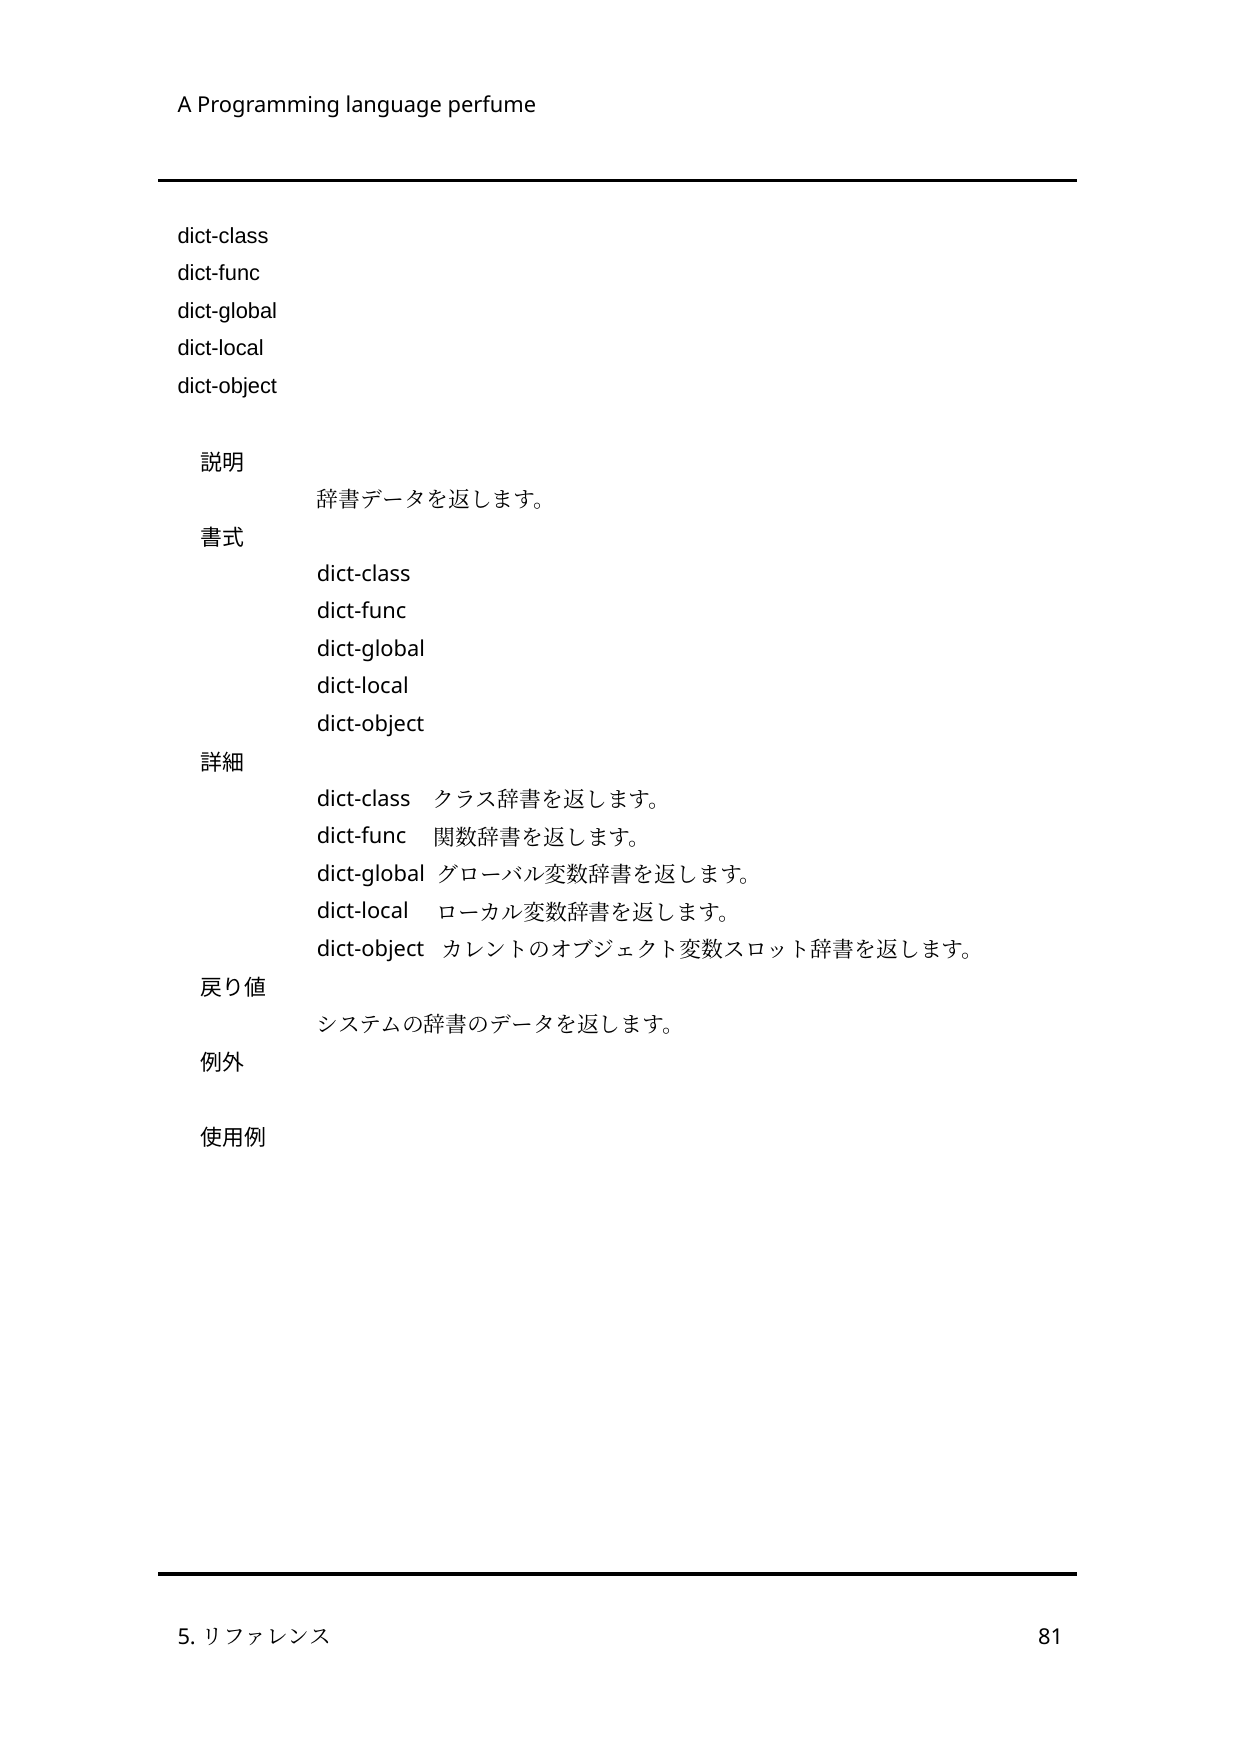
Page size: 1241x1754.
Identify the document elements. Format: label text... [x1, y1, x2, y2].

subtitle dict-class [177, 217, 1063, 254]
table_cell 戻り値 [200, 967, 317, 1042]
table_cell 詳細 [200, 742, 317, 967]
subtitle dict-func [177, 254, 1063, 292]
table_header 辞書データを返します。 [317, 442, 1063, 517]
table_cell 使用例 [200, 1117, 317, 1192]
table_cell [317, 1117, 1063, 1192]
subtitle dict-global [177, 292, 1063, 329]
subtitle dict-object [177, 367, 1063, 404]
table_cell 書式 [200, 517, 317, 742]
table_cell dict-class クラス辞書を返します。 dict-func 関数辞書を返します。 dict-global グローバル変数辞書を返します。 dict-local ローカル変数辞書を返します。 dict-object カレントのオブジェクト変数スロット辞書を返します。 [317, 742, 1063, 967]
subtitle dict-local [177, 329, 1063, 367]
table_header 説明 [200, 442, 317, 517]
table_cell dict-class dict-func dict-global dict-local dict-object [317, 517, 1063, 742]
table_cell システムの辞書のデータを返します。 [317, 967, 1063, 1042]
table_cell 例外 [200, 1042, 317, 1117]
table_cell [317, 1042, 1063, 1117]
